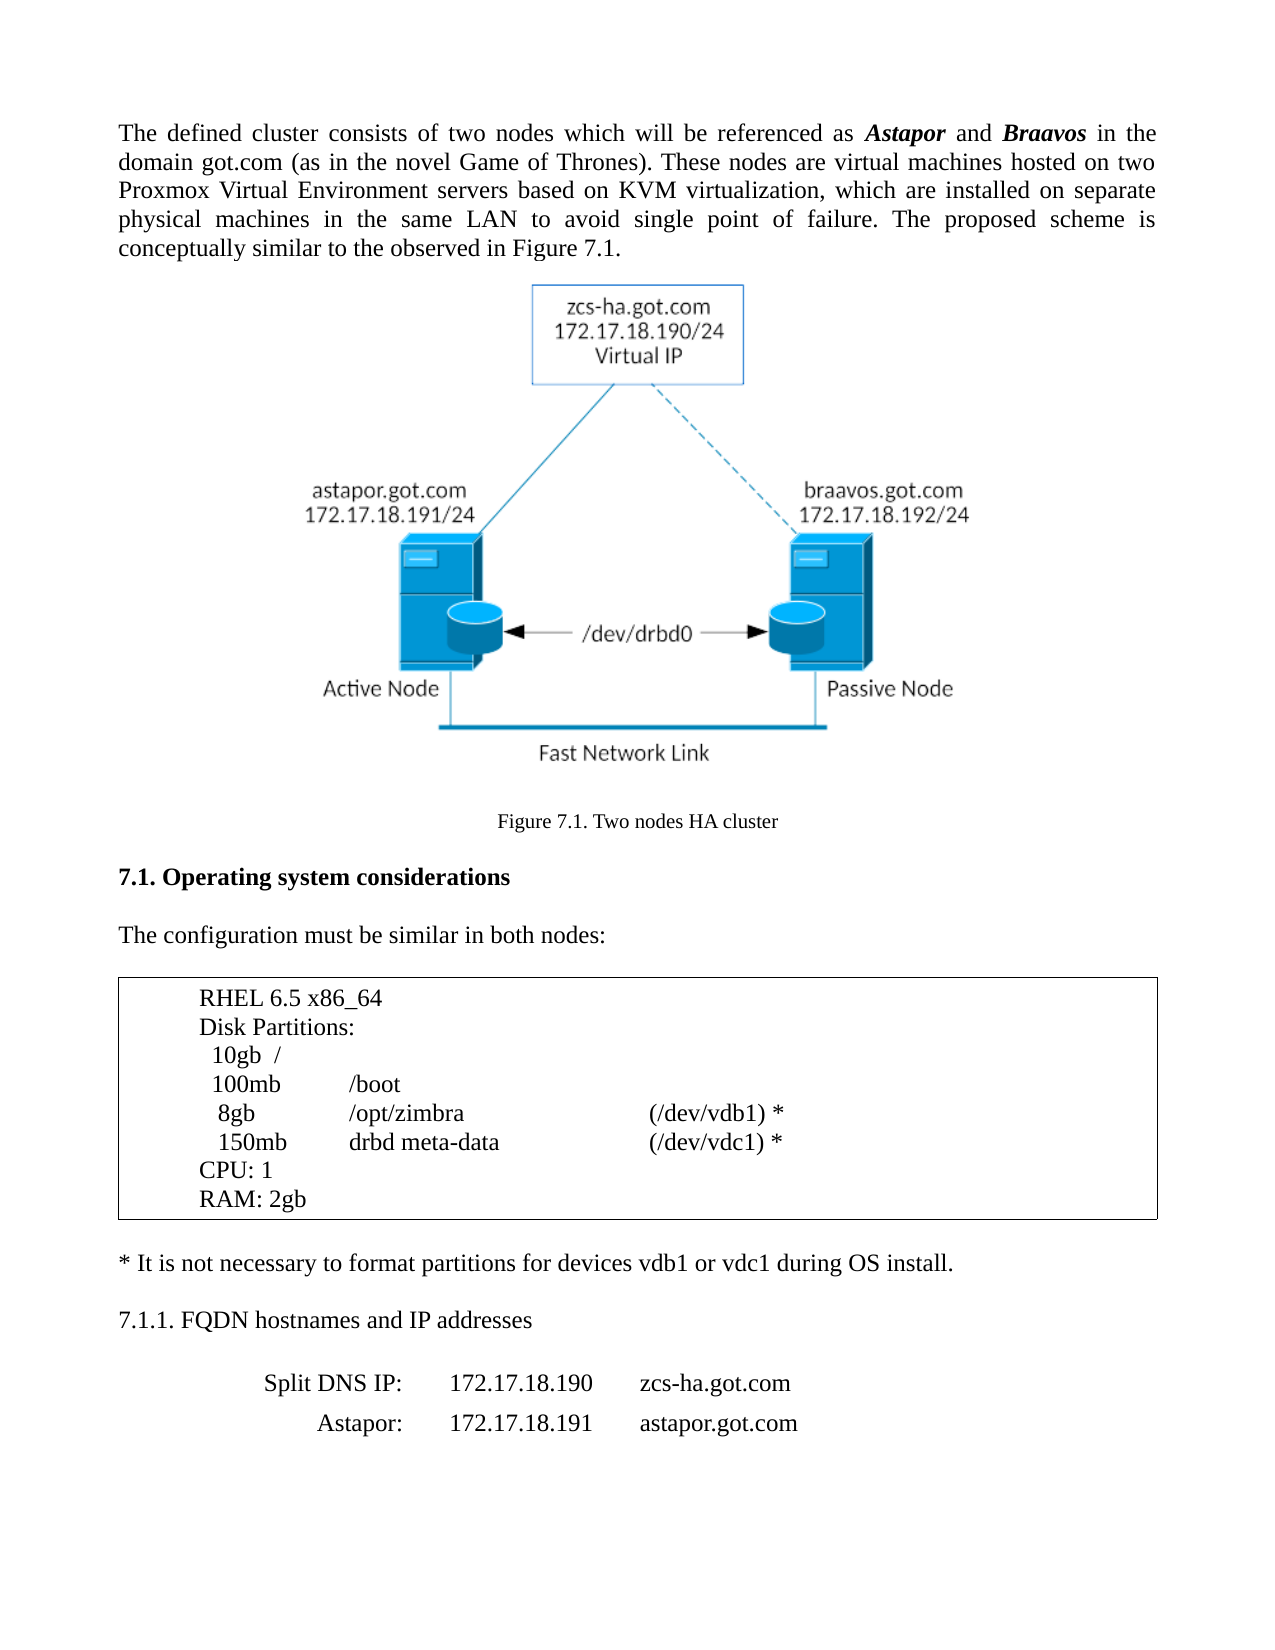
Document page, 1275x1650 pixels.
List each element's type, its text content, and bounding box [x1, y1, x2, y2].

table_cell 172.17.18.191 [408, 1403, 634, 1443]
table_header zcs-ha.got.com [634, 1363, 989, 1403]
text Figure 7.1. Two nodes HA cluster [118, 809, 1157, 833]
text The defined cluster consists of two nodes which will be referenced as Astapor and Braavos in the domain got.com (as in the novel Game of Thrones). These nodes are virtual machines hosted on two Proxmox Virtual Environment servers based on KVM virtualization, which are installed on separate physical machines in the same LAN to avoid single point of failure. The proposed scheme is conceptually similar to the observed in Figure 7.1. [118, 118, 1157, 262]
table_header 172.17.18.190 [408, 1363, 634, 1403]
picture [231, 261, 1044, 786]
table_cell astapor.got.com [634, 1403, 989, 1443]
table_header Split DNS IP: [118, 1363, 408, 1403]
text * It is not necessary to format partitions for devices vdb1 or vdc1 during OS install. [118, 1248, 1157, 1276]
table_header RHEL 6.5 x86_64 Disk Partitions: 10gb / 100mb /boot 8gb /opt/zimbra (/dev/vdb1) * 150mb drbd meta-data (/dev/vdc1) * CPU: 1 RAM: 2gb [119, 978, 1157, 1219]
text The configuration must be similar in both nodes: [118, 920, 1157, 948]
text 7.1. Operating system considerations [118, 862, 1157, 891]
table_cell Astapor: [118, 1403, 408, 1443]
text 7.1.1. FQDN hostnames and IP addresses [118, 1305, 1157, 1334]
